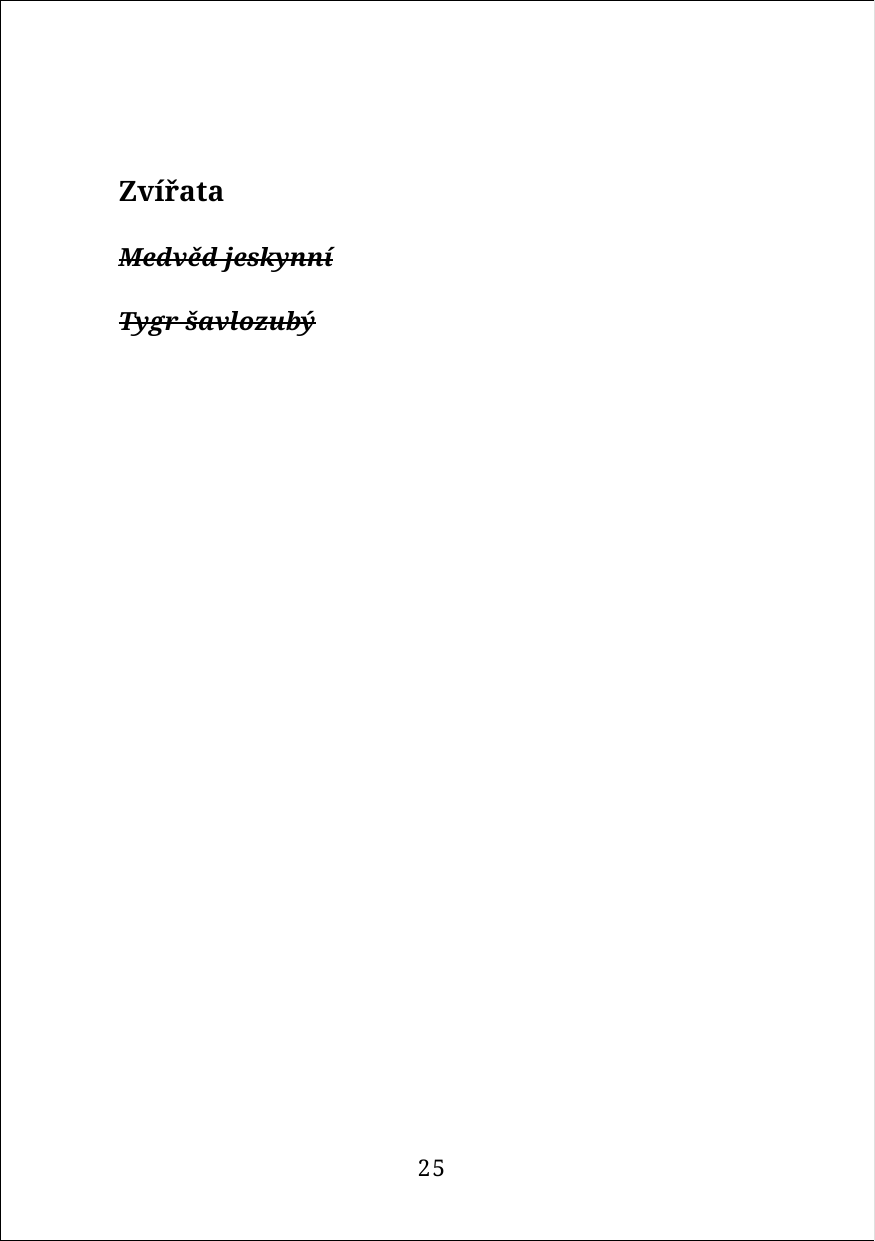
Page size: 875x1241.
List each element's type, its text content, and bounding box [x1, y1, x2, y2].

subtitle Tygr šavlozubý [118, 303, 756, 337]
subtitle Zvířata [118, 172, 756, 210]
subtitle Medvěd jeskynní [118, 239, 756, 274]
